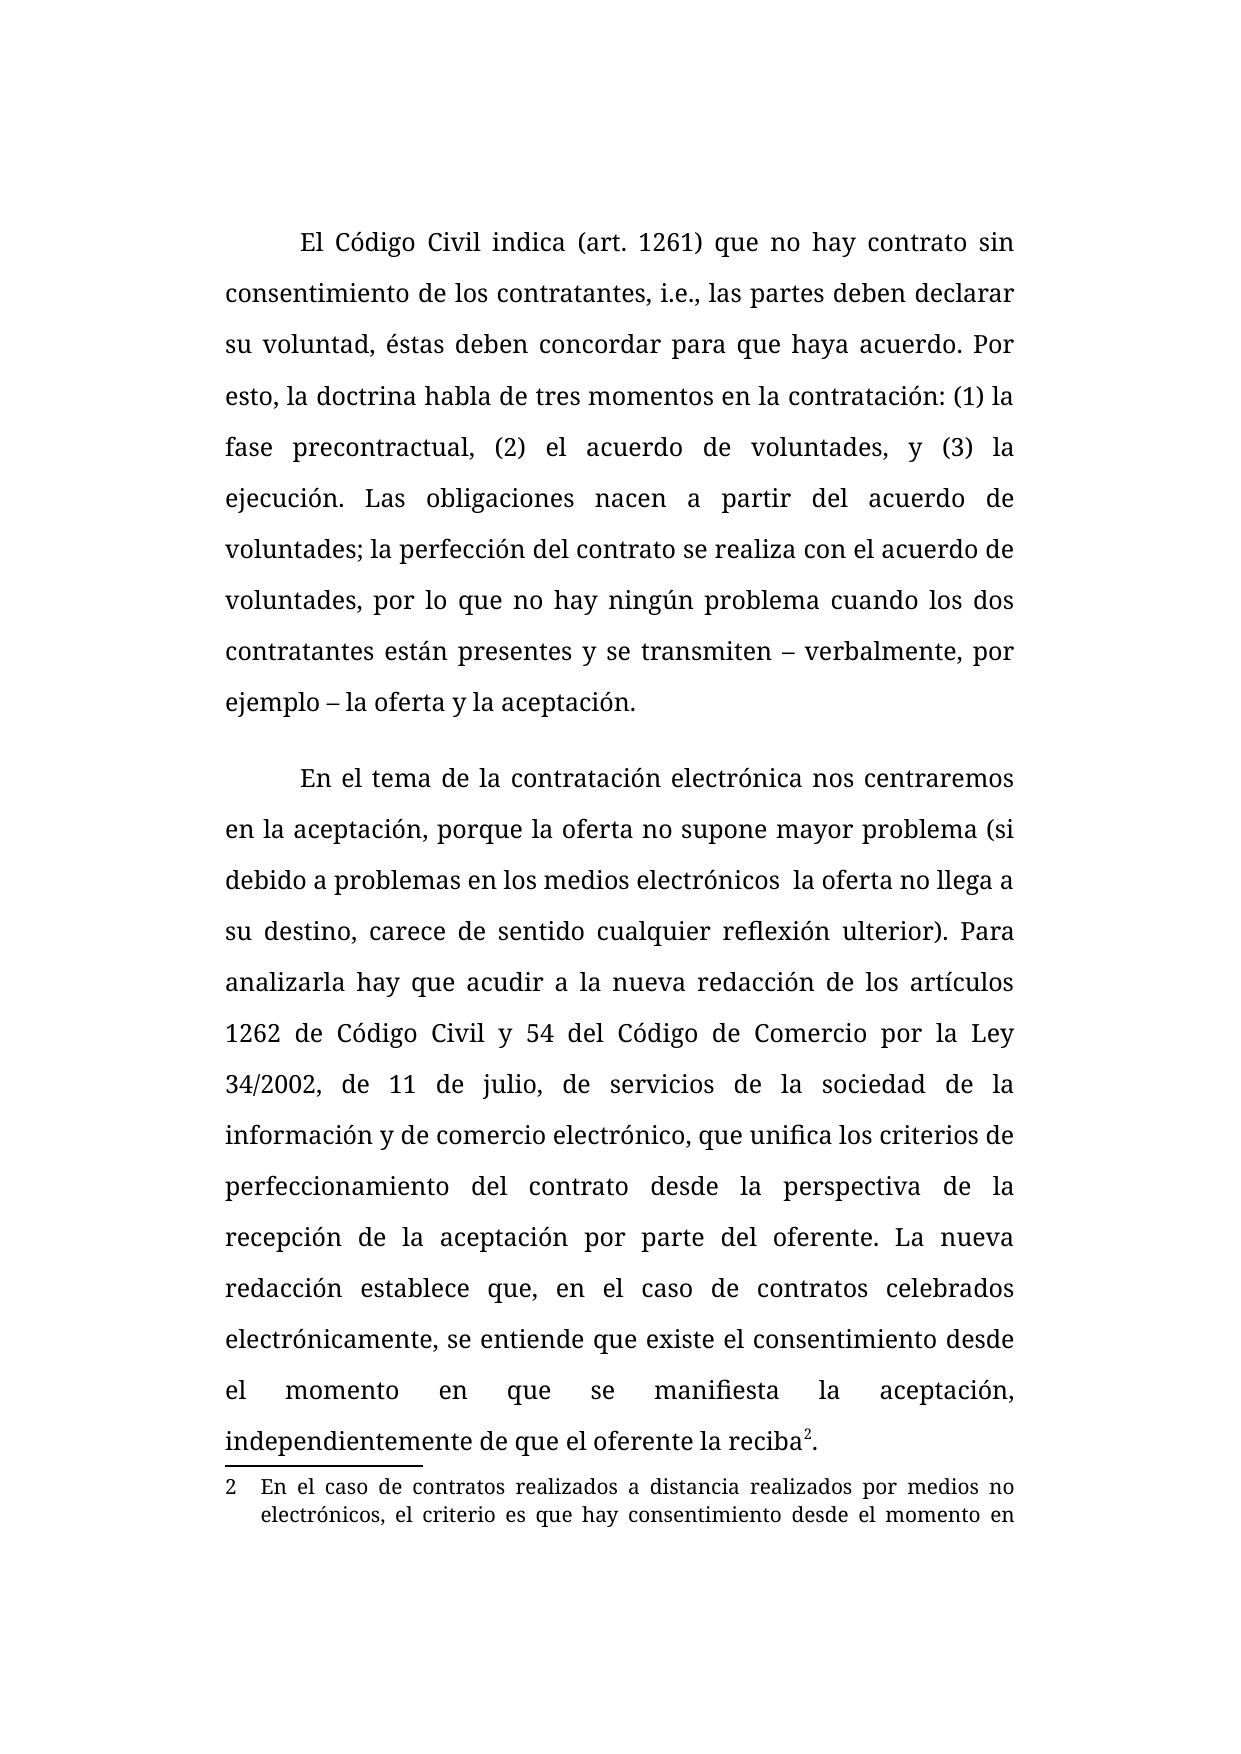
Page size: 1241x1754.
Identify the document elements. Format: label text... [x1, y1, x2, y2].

text El Código Civil indica (art. 1261) que no hay contrato sin consentimiento de los contratantes, i.e., las partes deben declarar su voluntad, éstas deben concordar para que haya acuerdo. Por esto, la doctrina habla de tres momentos en la contratación: (1) la fase precontractual, (2) el acuerdo de voluntades, y (3) la ejecución. Las obligaciones nacen a partir del acuerdo de voluntades; la perfección del contrato se realiza con el acuerdo de voluntades, por lo que no hay ningún problema cuando los dos contratantes están presentes y se transmiten – verbalmente, por ejemplo – la oferta y la aceptación. [225, 225, 1015, 718]
text En el tema de la contratación electrónica nos centraremos en la aceptación, porque la oferta no supone mayor problema (si debido a problemas en los medios electrónicos la oferta no llega a su destino, carece de sentido cualquier reflexión ulterior). Para analizarla hay que acudir a la nueva redacción de los artículos 1262 de Código Civil y 54 del Código de Comercio por la Ley 34/2002, de 11 de julio, de servicios de la sociedad de la información y de comercio electrónico, que unifica los criterios de perfeccionamiento del contrato desde la perspectiva de la recepción de la aceptación por parte del oferente. La nueva redacción establece que, en el caso de contratos celebrados electrónicamente, se entiende que existe el consentimiento desde el momento en que se manifiesta la aceptación, independientemente de que el oferente la reciba. [225, 760, 1015, 1458]
text En el caso de contratos realizados a distancia realizados por medios no electrónicos, el criterio es que hay consentimiento desde el momento en [225, 1472, 1015, 1529]
